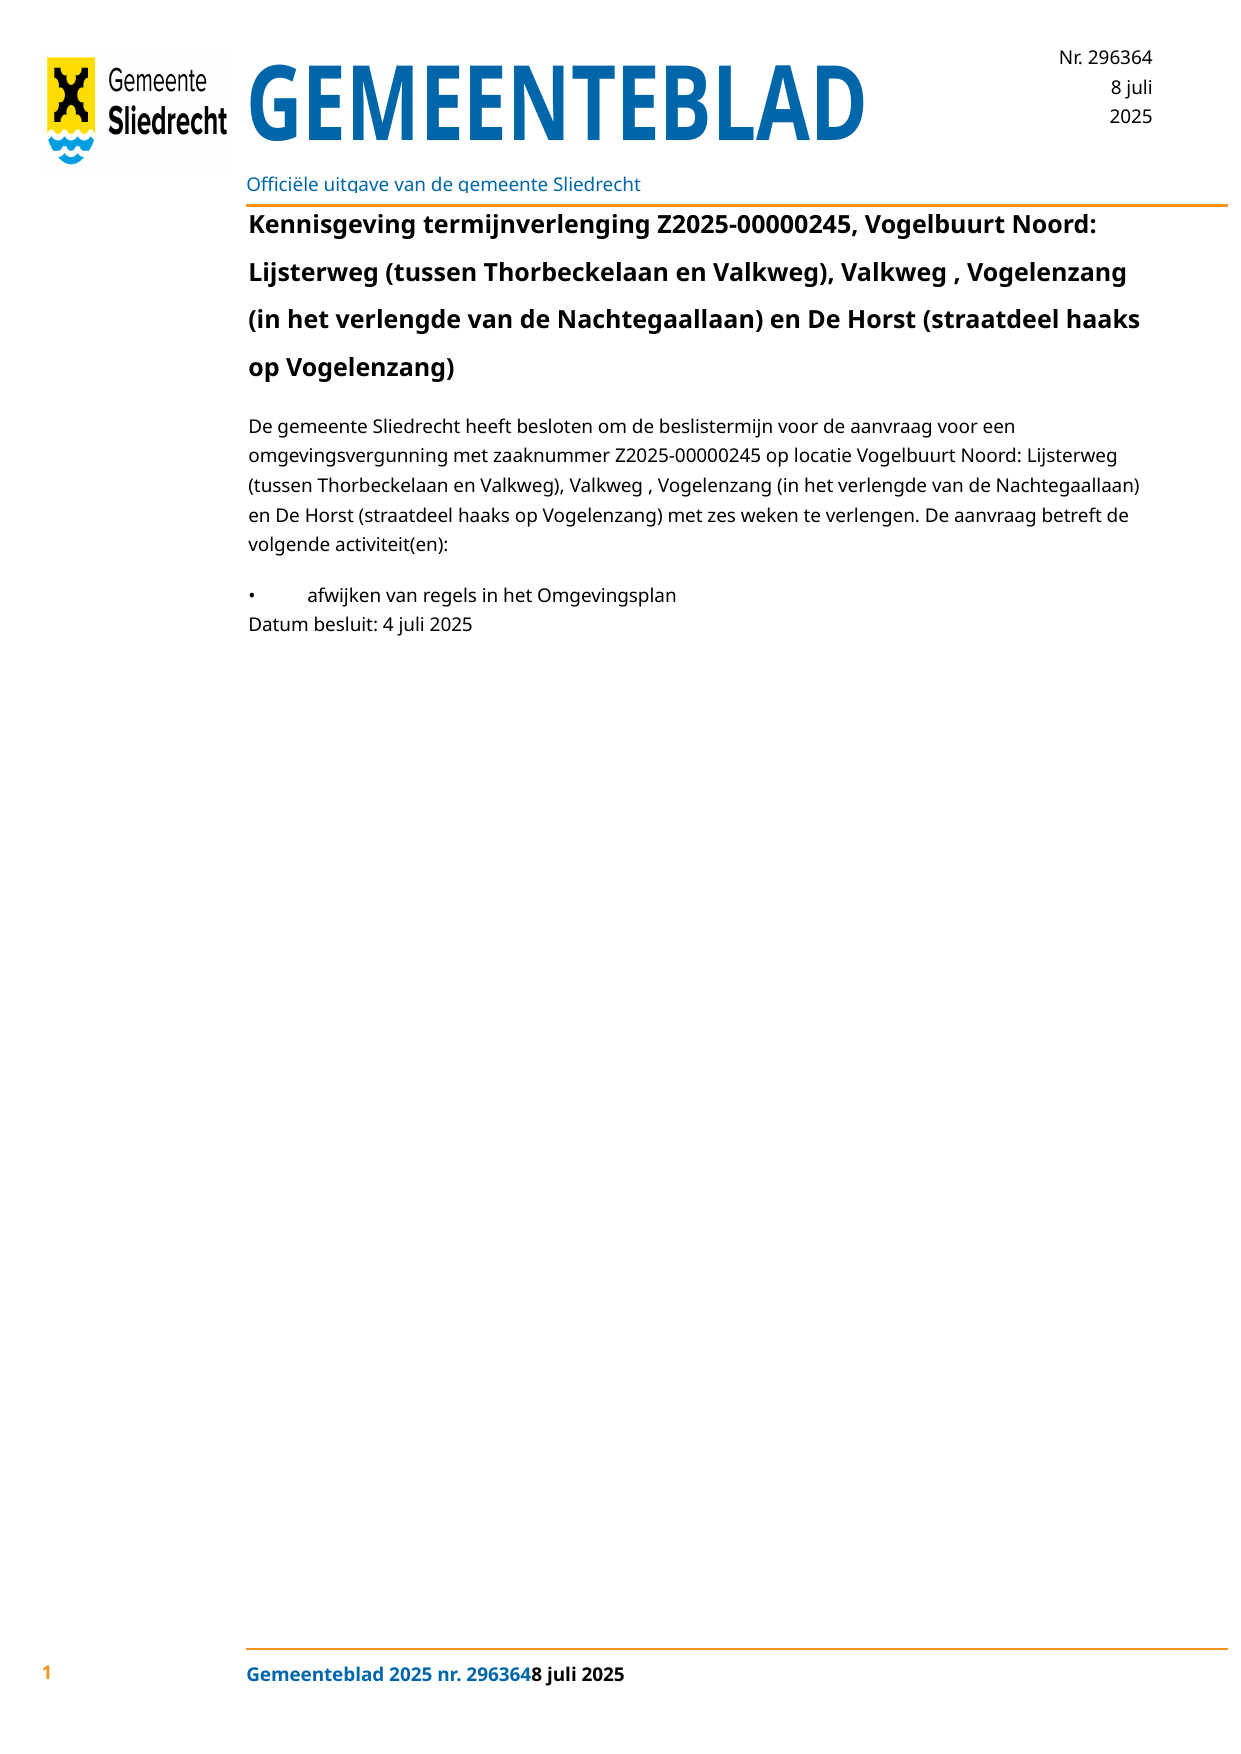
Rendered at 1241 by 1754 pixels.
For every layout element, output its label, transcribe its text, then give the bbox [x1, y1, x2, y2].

picture [41, 47, 231, 172]
text De gemeente Sliedrecht heeft besloten om de beslistermijn voor de aanvraag voor een omgevingsvergunning met zaaknummer Z2025-00000245 op locatie Vogelbuurt Noord: Lijsterweg (tussen Thorbeckelaan en Valkweg), Valkweg , Vogelenzang (in het verlengde van de Nachtegaallaan) en De Horst (straatdeel haaks op Vogelenzang) met zes weken te verlengen. De aanvraag betreft de volgende activiteit(en): [248, 413, 1152, 557]
text Kennisgeving termijnverlenging Z2025-00000245, Vogelbuurt Noord: Lijsterweg (tussen Thorbeckelaan en Valkweg), Valkweg , Vogelenzang (in het verlengde van de Nachtegaallaan) en De Horst (straatdeel haaks op Vogelenzang) [248, 207, 1152, 384]
text Datum besluit: 4 juli 2025 [248, 611, 1152, 637]
list afwijken van regels in het Omgevingsplan [248, 582, 1152, 608]
